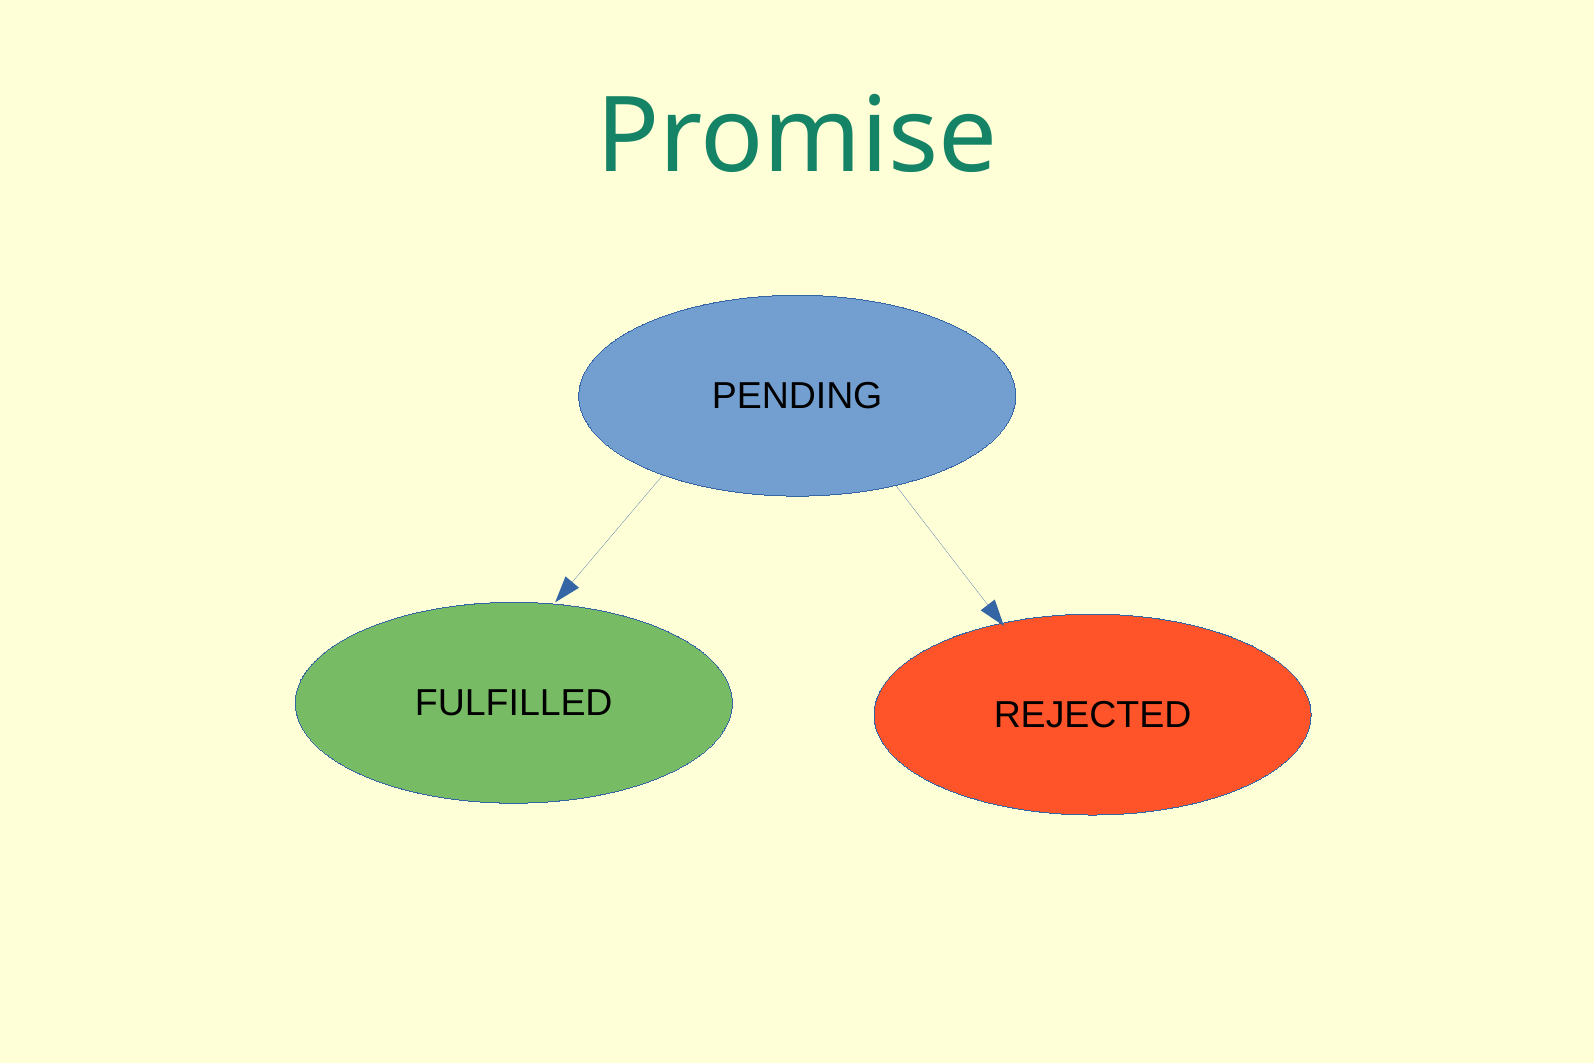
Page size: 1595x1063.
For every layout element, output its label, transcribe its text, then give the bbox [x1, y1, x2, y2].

text_box FULFILLED [295, 602, 733, 804]
title Promise [79, 42, 1515, 220]
text_box REJECTED [874, 614, 1312, 816]
text_box PENDING [578, 295, 1016, 497]
